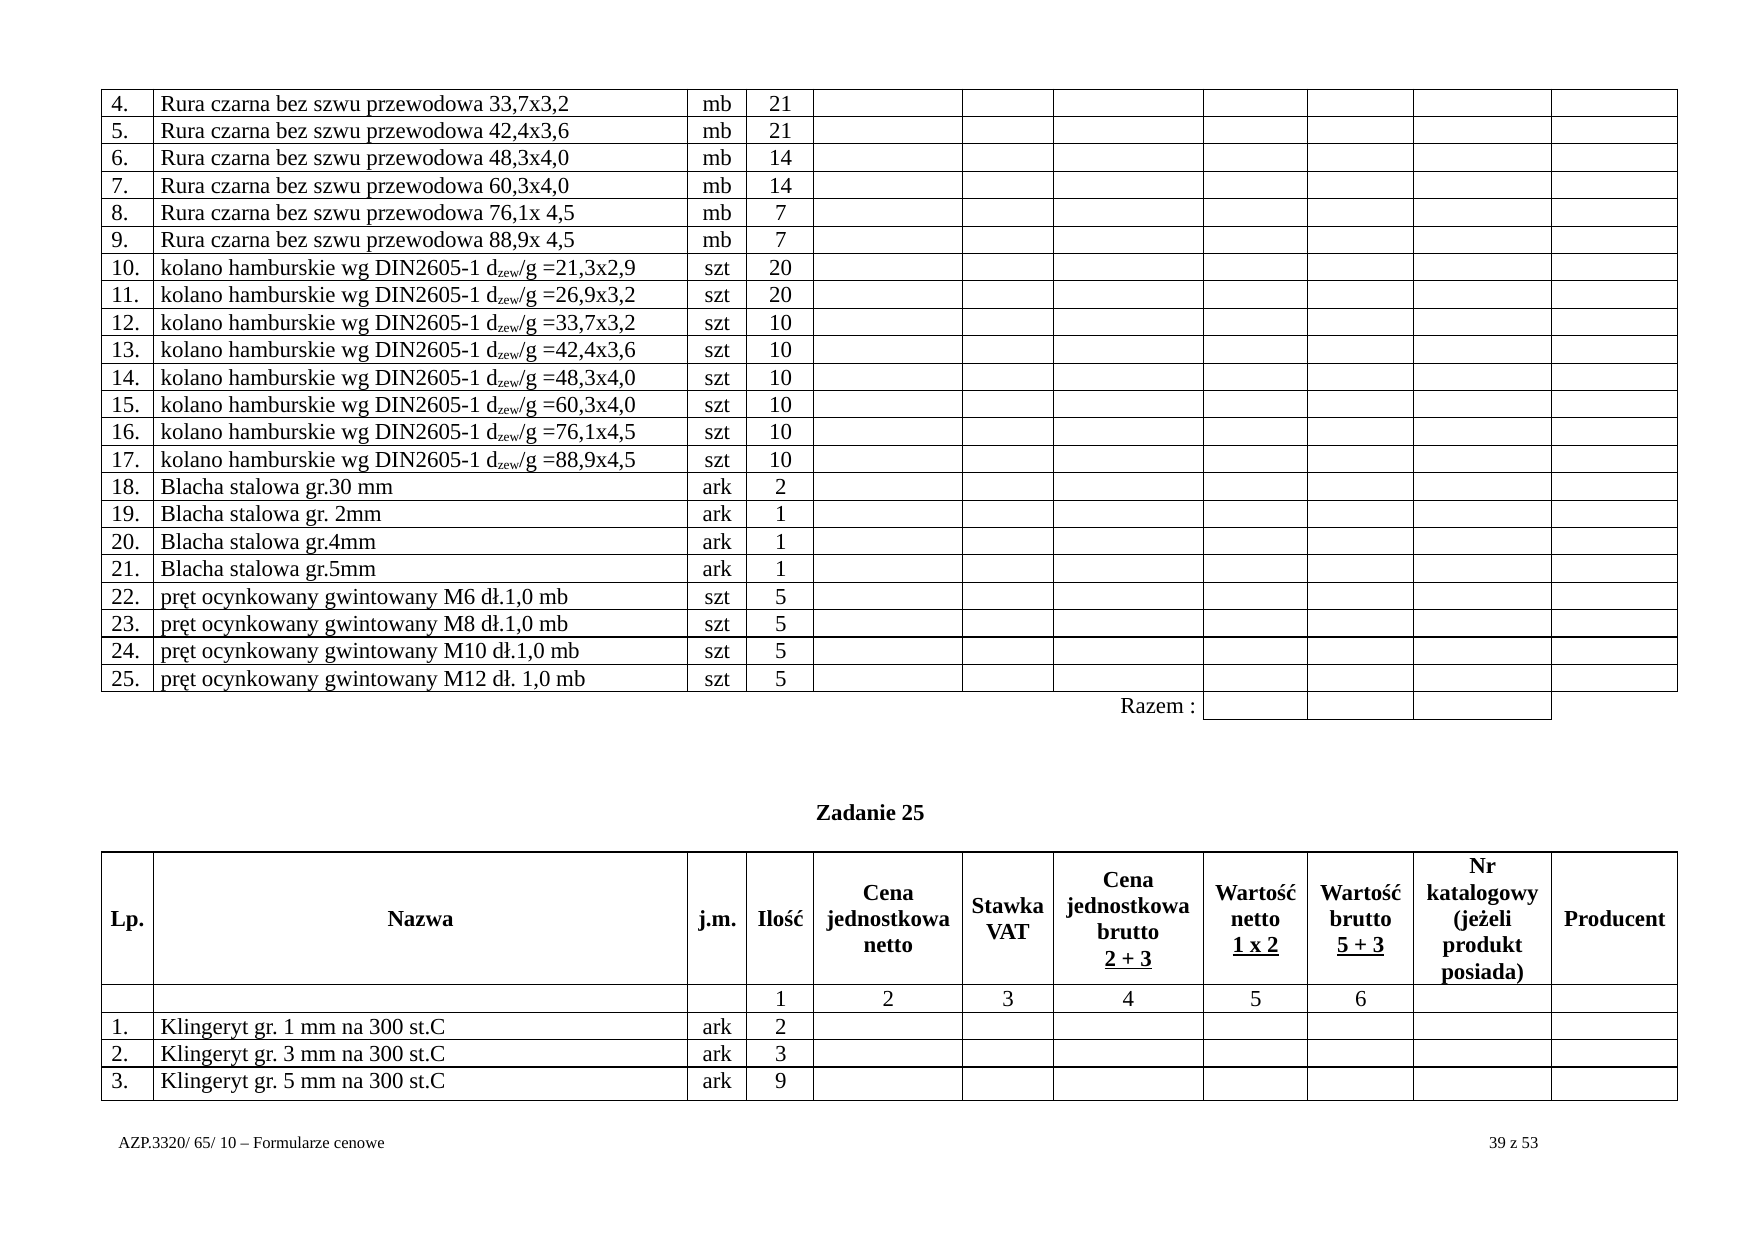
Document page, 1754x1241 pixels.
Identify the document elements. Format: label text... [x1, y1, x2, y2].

table_cell [963, 117, 1053, 143]
table_cell [1054, 391, 1203, 417]
table_cell [1054, 1040, 1203, 1066]
table_cell [1552, 117, 1677, 143]
table_cell 5 [747, 665, 813, 691]
table_cell [814, 1040, 962, 1066]
table_cell [1552, 692, 1660, 719]
table_cell [1054, 254, 1203, 280]
table_cell [1204, 364, 1307, 390]
table_cell [963, 665, 1053, 691]
table_cell [1054, 117, 1203, 143]
table_cell [1672, 692, 1678, 719]
table_cell ark [688, 555, 746, 582]
table_cell 20 [747, 281, 813, 308]
table_cell [102, 144, 153, 171]
table_cell [963, 281, 1053, 308]
table_cell [963, 473, 1053, 499]
table_cell [814, 473, 962, 499]
table_cell [814, 227, 962, 253]
table_cell kolano hamburskie wg DIN2605-1 dzew/g =26,9x3,2 [154, 281, 687, 308]
table_cell [1552, 309, 1677, 335]
table_cell [1414, 1040, 1551, 1066]
table_cell [102, 391, 153, 417]
table_cell [1414, 1068, 1551, 1099]
table_cell 2 [747, 473, 813, 499]
table_cell [963, 172, 1053, 198]
table_cell [1308, 473, 1413, 499]
table_cell [1204, 418, 1307, 445]
table_cell [1414, 555, 1551, 582]
table_cell 3 [747, 1040, 813, 1066]
table_cell [1308, 227, 1413, 253]
table_cell [102, 1013, 153, 1039]
table_cell [1668, 692, 1672, 719]
table_cell [1308, 1040, 1413, 1066]
table_cell ark [688, 528, 746, 554]
table_cell 1 [747, 985, 813, 1012]
table_cell [1414, 528, 1551, 554]
table_cell [963, 610, 1053, 636]
table_header Wartość brutto 5 + 3 [1308, 853, 1413, 984]
table_cell Blacha stalowa gr.30 mm [154, 473, 687, 499]
table_cell [1204, 583, 1307, 609]
table_cell [1054, 528, 1203, 554]
table_cell pręt ocynkowany gwintowany M12 dł. 1,0 mb [154, 665, 687, 691]
table_cell 21 [747, 90, 813, 116]
table_cell [1414, 336, 1551, 362]
table_cell 14 [747, 172, 813, 198]
table_cell [1308, 501, 1413, 527]
table_cell Rura czarna bez szwu przewodowa 88,9x 4,5 [154, 227, 687, 253]
table_cell kolano hamburskie wg DIN2605-1 dzew/g =88,9x4,5 [154, 446, 687, 472]
table_cell [1204, 638, 1307, 664]
table_cell [1414, 117, 1551, 143]
table_cell [1308, 446, 1413, 472]
table_cell 20 [747, 254, 813, 280]
table_cell [1552, 1040, 1677, 1066]
table_cell [1054, 364, 1203, 390]
table_cell [1054, 418, 1203, 445]
table_cell [1308, 199, 1413, 226]
table_cell [1204, 1068, 1307, 1099]
table_cell [814, 336, 962, 362]
table_cell ark [688, 473, 746, 499]
table_cell [814, 638, 962, 664]
table_cell [963, 254, 1053, 280]
table_cell [1308, 117, 1413, 143]
table_cell [1414, 254, 1551, 280]
table_cell [102, 418, 153, 445]
table_cell [1204, 391, 1307, 417]
table_cell [1552, 446, 1677, 472]
table_cell [1204, 281, 1307, 308]
table_cell [1664, 692, 1668, 719]
table_cell [814, 391, 962, 417]
table_cell 7 [747, 199, 813, 226]
table_cell [1054, 1068, 1203, 1099]
table_cell szt [688, 254, 746, 280]
table_cell [1552, 555, 1677, 582]
table_cell [1308, 391, 1413, 417]
table_cell [102, 309, 153, 335]
table_cell 5 [747, 583, 813, 609]
table_cell [102, 364, 153, 390]
table_cell 10 [747, 446, 813, 472]
table_cell Rura czarna bez szwu przewodowa 33,7x3,2 [154, 90, 687, 116]
table_cell [1054, 665, 1203, 691]
table_cell [1414, 446, 1551, 472]
table_cell [1204, 610, 1307, 636]
table_cell [102, 501, 153, 527]
table_cell ark [688, 1068, 746, 1099]
table_cell [1308, 610, 1413, 636]
table_cell Rura czarna bez szwu przewodowa 60,3x4,0 [154, 172, 687, 198]
table_cell Blacha stalowa gr.4mm [154, 528, 687, 554]
table_cell [1414, 665, 1551, 691]
table_cell [102, 254, 153, 280]
table_cell mb [688, 117, 746, 143]
table_cell [814, 528, 962, 554]
table_cell [1552, 336, 1677, 362]
table_cell [1308, 336, 1413, 362]
table_cell [1054, 555, 1203, 582]
table_cell [102, 1040, 153, 1066]
table_cell 5 [747, 638, 813, 664]
table_cell szt [688, 583, 746, 609]
table_cell [1660, 692, 1664, 719]
table_cell [1204, 528, 1307, 554]
table_cell [1054, 172, 1203, 198]
table_cell Rura czarna bez szwu przewodowa 48,3x4,0 [154, 144, 687, 171]
table_cell [1414, 391, 1551, 417]
table_cell [102, 227, 153, 253]
table_cell [1204, 1013, 1307, 1039]
table_cell [102, 610, 153, 636]
table_header j.m. [688, 853, 746, 984]
table_cell [1552, 90, 1677, 116]
table_cell 7 [747, 227, 813, 253]
table_cell kolano hamburskie wg DIN2605-1 dzew/g =76,1x4,5 [154, 418, 687, 445]
table_cell 10 [747, 364, 813, 390]
table_cell [963, 391, 1053, 417]
table_cell [814, 90, 962, 116]
table_cell [1308, 528, 1413, 554]
table_cell [1204, 309, 1307, 335]
table_cell [963, 418, 1053, 445]
table_header Wartość netto 1 x 2 [1204, 853, 1307, 984]
table_cell 21 [747, 117, 813, 143]
table_cell [102, 473, 153, 499]
table_cell [1204, 555, 1307, 582]
table_cell [102, 583, 153, 609]
table_cell [963, 227, 1053, 253]
table_cell kolano hamburskie wg DIN2605-1 dzew/g =60,3x4,0 [154, 391, 687, 417]
table_cell [814, 418, 962, 445]
table_cell mb [688, 227, 746, 253]
table_cell [1054, 501, 1203, 527]
table_cell [963, 144, 1053, 171]
table_cell [1308, 1068, 1413, 1099]
table_cell [1204, 254, 1307, 280]
table_cell [1054, 90, 1203, 116]
table_cell [1414, 281, 1551, 308]
table_cell [1308, 692, 1413, 719]
table_cell [1414, 985, 1551, 1012]
table_cell [1552, 665, 1677, 691]
table_cell [1414, 90, 1551, 116]
table_cell [1308, 1013, 1413, 1039]
table_cell szt [688, 336, 746, 362]
subtitle Zadanie 25 [104, 799, 1636, 825]
table_cell [1552, 583, 1677, 609]
table_header Cena jednostkowa brutto 2 + 3 [1054, 853, 1203, 984]
table_cell [963, 528, 1053, 554]
table_header Nr katalogowy (jeżeli produkt posiada) [1414, 853, 1551, 984]
table_cell [814, 610, 962, 636]
table_cell [814, 199, 962, 226]
table_cell [814, 281, 962, 308]
table_cell [1204, 473, 1307, 499]
table_cell [1414, 199, 1551, 226]
table_header Nazwa [154, 853, 687, 984]
table_cell [1204, 90, 1307, 116]
table_cell [1552, 391, 1677, 417]
table_cell Blacha stalowa gr.5mm [154, 555, 687, 582]
table_cell [814, 172, 962, 198]
table_cell szt [688, 638, 746, 664]
table_cell [963, 1040, 1053, 1066]
table_cell [963, 501, 1053, 527]
table_cell [963, 336, 1053, 362]
table_cell [1552, 501, 1677, 527]
table_cell 14 [747, 144, 813, 171]
table_cell [963, 364, 1053, 390]
table_cell [102, 1068, 153, 1099]
table_cell [814, 1068, 962, 1099]
table_cell szt [688, 309, 746, 335]
table_cell [1414, 692, 1551, 719]
table_cell [102, 90, 153, 116]
table_cell [963, 1013, 1053, 1039]
table_cell [1308, 172, 1413, 198]
table_cell [1552, 1068, 1677, 1099]
table_cell [1054, 144, 1203, 171]
table_cell 1 [747, 501, 813, 527]
table_cell Blacha stalowa gr. 2mm [154, 501, 687, 527]
table_cell [814, 117, 962, 143]
table_cell [102, 336, 153, 362]
table_cell Rura czarna bez szwu przewodowa 76,1x 4,5 [154, 199, 687, 226]
table_cell [1552, 528, 1677, 554]
table_cell [1308, 665, 1413, 691]
table_cell mb [688, 172, 746, 198]
table_cell [102, 117, 153, 143]
table_cell [688, 985, 746, 1012]
table_cell 9 [747, 1068, 813, 1099]
table_cell mb [688, 199, 746, 226]
table_cell [1054, 610, 1203, 636]
table_cell szt [688, 364, 746, 390]
table_cell [963, 1068, 1053, 1099]
table_cell Klingeryt gr. 3 mm na 300 st.C [154, 1040, 687, 1066]
table_cell [1308, 583, 1413, 609]
table_cell [1308, 418, 1413, 445]
table_cell szt [688, 391, 746, 417]
table_cell [963, 555, 1053, 582]
table_cell szt [688, 446, 746, 472]
table_cell [1204, 144, 1307, 171]
table_cell [963, 90, 1053, 116]
table_cell [1054, 638, 1203, 664]
table_cell 4 [1054, 985, 1203, 1012]
table_header Ilość [747, 853, 813, 984]
table_cell [102, 665, 153, 691]
table_cell [1054, 199, 1203, 226]
table_header Lp. [102, 853, 153, 984]
table_cell [1414, 418, 1551, 445]
table_cell szt [688, 281, 746, 308]
table_cell kolano hamburskie wg DIN2605-1 dzew/g =21,3x2,9 [154, 254, 687, 280]
table_cell [1552, 281, 1677, 308]
table_cell [1414, 473, 1551, 499]
table_cell [1204, 446, 1307, 472]
table_cell [1414, 501, 1551, 527]
table_cell pręt ocynkowany gwintowany M10 dł.1,0 mb [154, 638, 687, 664]
table_cell [1552, 144, 1677, 171]
table_cell [1308, 309, 1413, 335]
table_cell 10 [747, 336, 813, 362]
table_header Cena jednostkowa netto [814, 853, 962, 984]
table_cell [1414, 172, 1551, 198]
table_cell [1552, 254, 1677, 280]
table_cell 1 [747, 555, 813, 582]
table_cell [1414, 610, 1551, 636]
table_cell [814, 501, 962, 527]
table_cell pręt ocynkowany gwintowany M6 dł.1,0 mb [154, 583, 687, 609]
table_cell [1054, 583, 1203, 609]
table_cell [814, 446, 962, 472]
table_cell szt [688, 418, 746, 445]
table_cell [1308, 638, 1413, 664]
table_cell [1552, 638, 1677, 664]
table_cell [1308, 555, 1413, 582]
table_cell [1204, 172, 1307, 198]
table_cell Rura czarna bez szwu przewodowa 42,4x3,6 [154, 117, 687, 143]
table_cell [102, 199, 153, 226]
table_cell [1308, 364, 1413, 390]
table_cell [1308, 144, 1413, 171]
table_cell 5 [1204, 985, 1307, 1012]
table_cell [102, 528, 153, 554]
table_cell kolano hamburskie wg DIN2605-1 dzew/g =42,4x3,6 [154, 336, 687, 362]
table_cell [1414, 1013, 1551, 1039]
table_cell [1054, 227, 1203, 253]
table_cell [963, 583, 1053, 609]
table_cell [814, 583, 962, 609]
table_cell [1552, 227, 1677, 253]
table_cell 5 [747, 610, 813, 636]
table_cell szt [688, 665, 746, 691]
table_cell [814, 254, 962, 280]
table_cell [1308, 281, 1413, 308]
table_cell [1414, 638, 1551, 664]
table_cell [102, 555, 153, 582]
table_cell 6 [1308, 985, 1413, 1012]
table_cell Razem : [101, 692, 1203, 719]
table_cell [1414, 583, 1551, 609]
table_cell 1 [747, 528, 813, 554]
table_cell [1204, 227, 1307, 253]
table_cell [1414, 309, 1551, 335]
table_cell [814, 1013, 962, 1039]
table_cell [102, 172, 153, 198]
table_cell [1552, 473, 1677, 499]
table_cell [1054, 336, 1203, 362]
table_cell [814, 555, 962, 582]
table_cell [1054, 1013, 1203, 1039]
table_cell mb [688, 90, 746, 116]
table_cell [102, 985, 153, 1012]
table_cell [1414, 364, 1551, 390]
table_cell 10 [747, 309, 813, 335]
table_cell Klingeryt gr. 5 mm na 300 st.C [154, 1068, 687, 1099]
table_cell Klingeryt gr. 1 mm na 300 st.C [154, 1013, 687, 1039]
table_cell 10 [747, 418, 813, 445]
table_cell 3 [963, 985, 1053, 1012]
table_cell [102, 446, 153, 472]
table_cell [1552, 1013, 1677, 1039]
table_cell [1552, 610, 1677, 636]
table_cell [1204, 336, 1307, 362]
table_cell [963, 638, 1053, 664]
table_cell [1054, 446, 1203, 472]
table_cell [1414, 227, 1551, 253]
table_cell [1054, 281, 1203, 308]
table_cell kolano hamburskie wg DIN2605-1 dzew/g =33,7x3,2 [154, 309, 687, 335]
table_cell pręt ocynkowany gwintowany M8 dł.1,0 mb [154, 610, 687, 636]
table_cell 2 [747, 1013, 813, 1039]
table_cell [1552, 364, 1677, 390]
table_cell mb [688, 144, 746, 171]
table_cell [814, 144, 962, 171]
table_cell [1204, 199, 1307, 226]
table_cell [1204, 1040, 1307, 1066]
table_cell [1204, 117, 1307, 143]
table_cell [963, 199, 1053, 226]
table_cell [1054, 473, 1203, 499]
table_header Producent [1552, 853, 1677, 984]
table_cell [963, 446, 1053, 472]
table_cell [1552, 985, 1677, 1012]
table_cell [814, 665, 962, 691]
table_cell ark [688, 1040, 746, 1066]
table_cell ark [688, 1013, 746, 1039]
table_cell [814, 309, 962, 335]
table_cell [154, 985, 687, 1012]
table_cell [102, 281, 153, 308]
table_cell [1552, 199, 1677, 226]
table_cell [102, 638, 153, 664]
table_header Stawka VAT [963, 853, 1053, 984]
table_cell [1054, 309, 1203, 335]
table_cell 2 [814, 985, 962, 1012]
table_cell [814, 364, 962, 390]
table_cell ark [688, 501, 746, 527]
table_cell [1308, 254, 1413, 280]
table_cell [1308, 90, 1413, 116]
table_cell szt [688, 610, 746, 636]
table_cell [1552, 418, 1677, 445]
table_cell [1204, 665, 1307, 691]
table_cell [1552, 172, 1677, 198]
table_cell [1204, 692, 1307, 719]
table_cell [1414, 144, 1551, 171]
table_cell kolano hamburskie wg DIN2605-1 dzew/g =48,3x4,0 [154, 364, 687, 390]
table_cell 10 [747, 391, 813, 417]
table_cell [963, 309, 1053, 335]
table_cell [1204, 501, 1307, 527]
